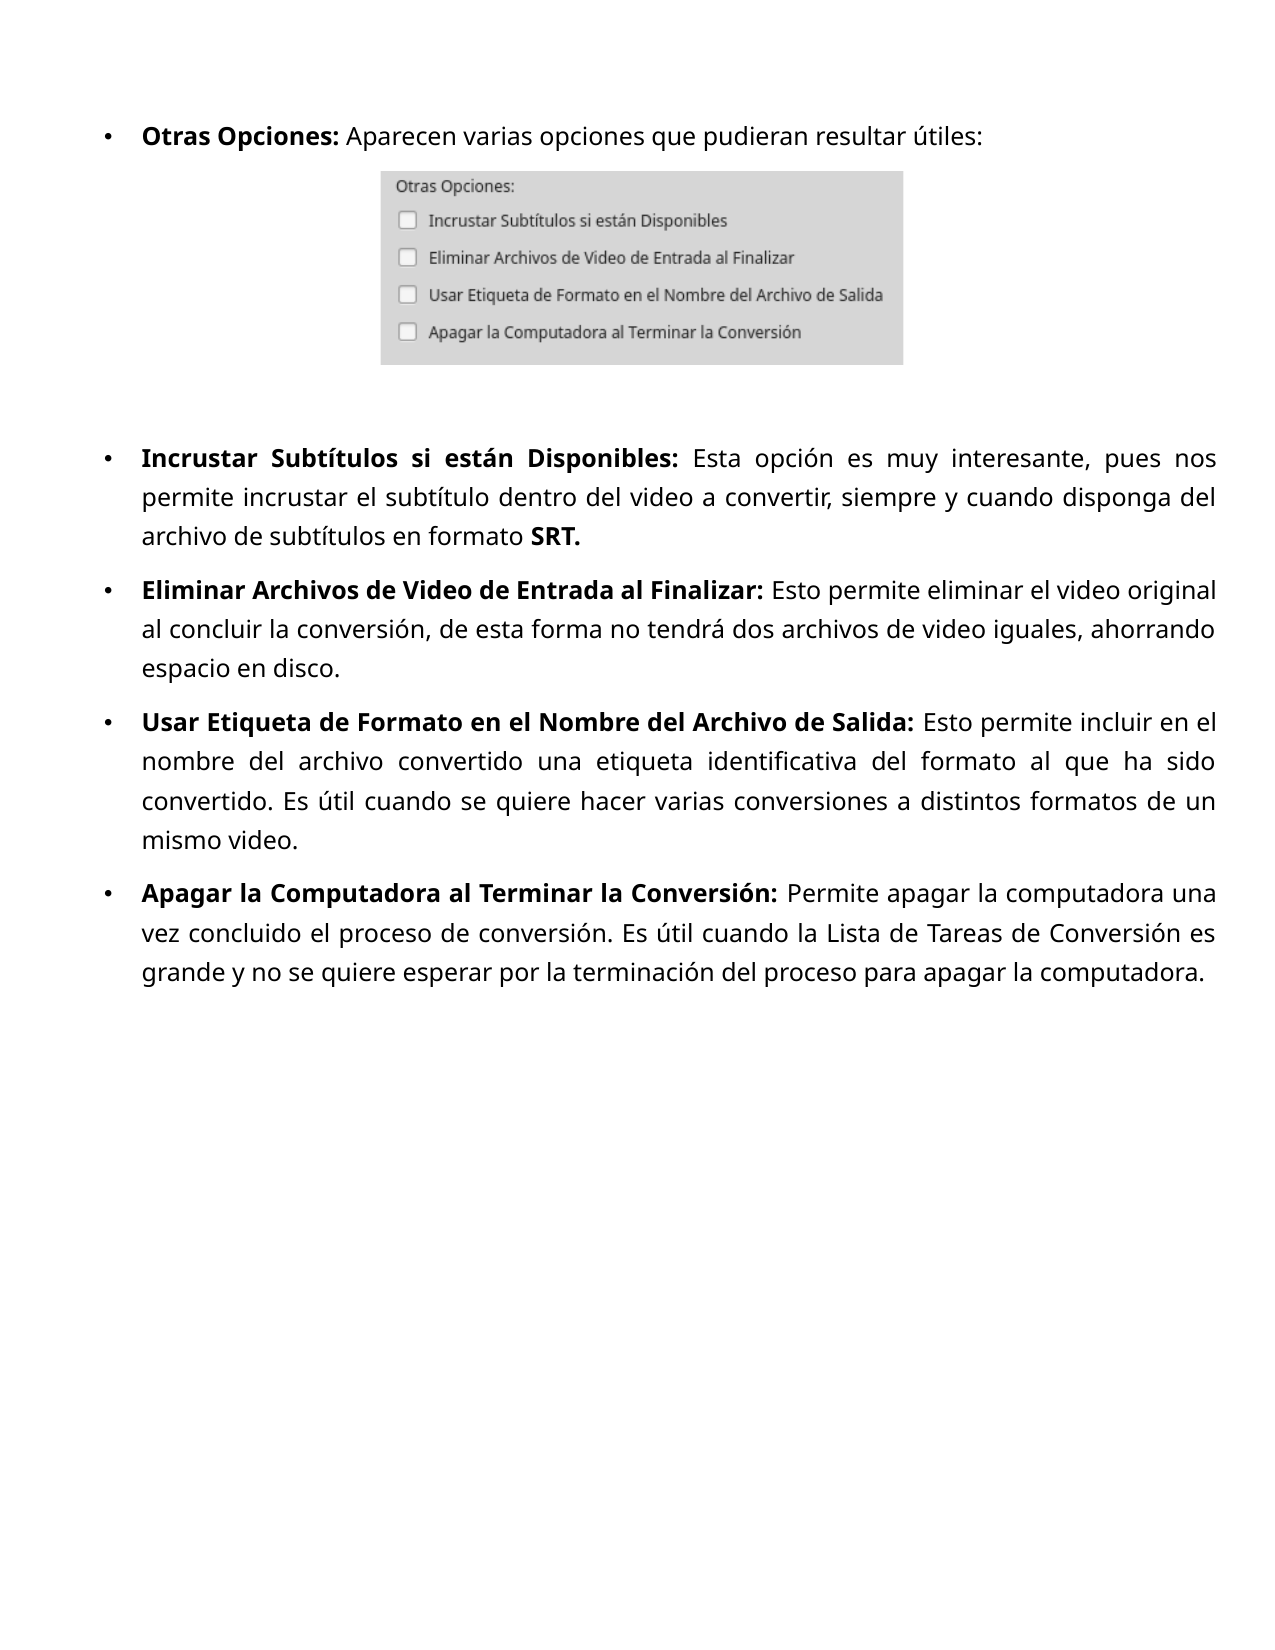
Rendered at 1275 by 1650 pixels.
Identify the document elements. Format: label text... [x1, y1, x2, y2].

list Usar Etiqueta de Formato en el Nombre del Archivo de Salida: Esto permite incluir en el nombre del archivo convertido una etiqueta identificativa del formato al que ha sido convertido. Es útil cuando se quiere hacer varias conversiones a distintos formatos de un mismo video. [104, 705, 1217, 856]
list Apagar la Computadora al Terminar la Conversión: Permite apagar la computadora una vez concluido el proceso de conversión. Es útil cuando la Lista de Tareas de Conversión es grande y no se quiere esperar por la terminación del proceso para apagar la computadora. [104, 876, 1217, 988]
list Eliminar Archivos de Video de Entrada al Finalizar: Esto permite eliminar el video original al concluir la conversión, de esta forma no tendrá dos archivos de video iguales, ahorrando espacio en disco. [104, 573, 1217, 685]
list Otras Opciones: Aparecen varias opciones que pudieran resultar útiles: [104, 118, 1217, 152]
picture [380, 171, 904, 365]
list Incrustar Subtítulos si están Disponibles: Esta opción es muy interesante, pues nos permite incrustar el subtítulo dentro del video a convertir, siempre y cuando disponga del archivo de subtítulos en formato SRT. [104, 441, 1217, 553]
